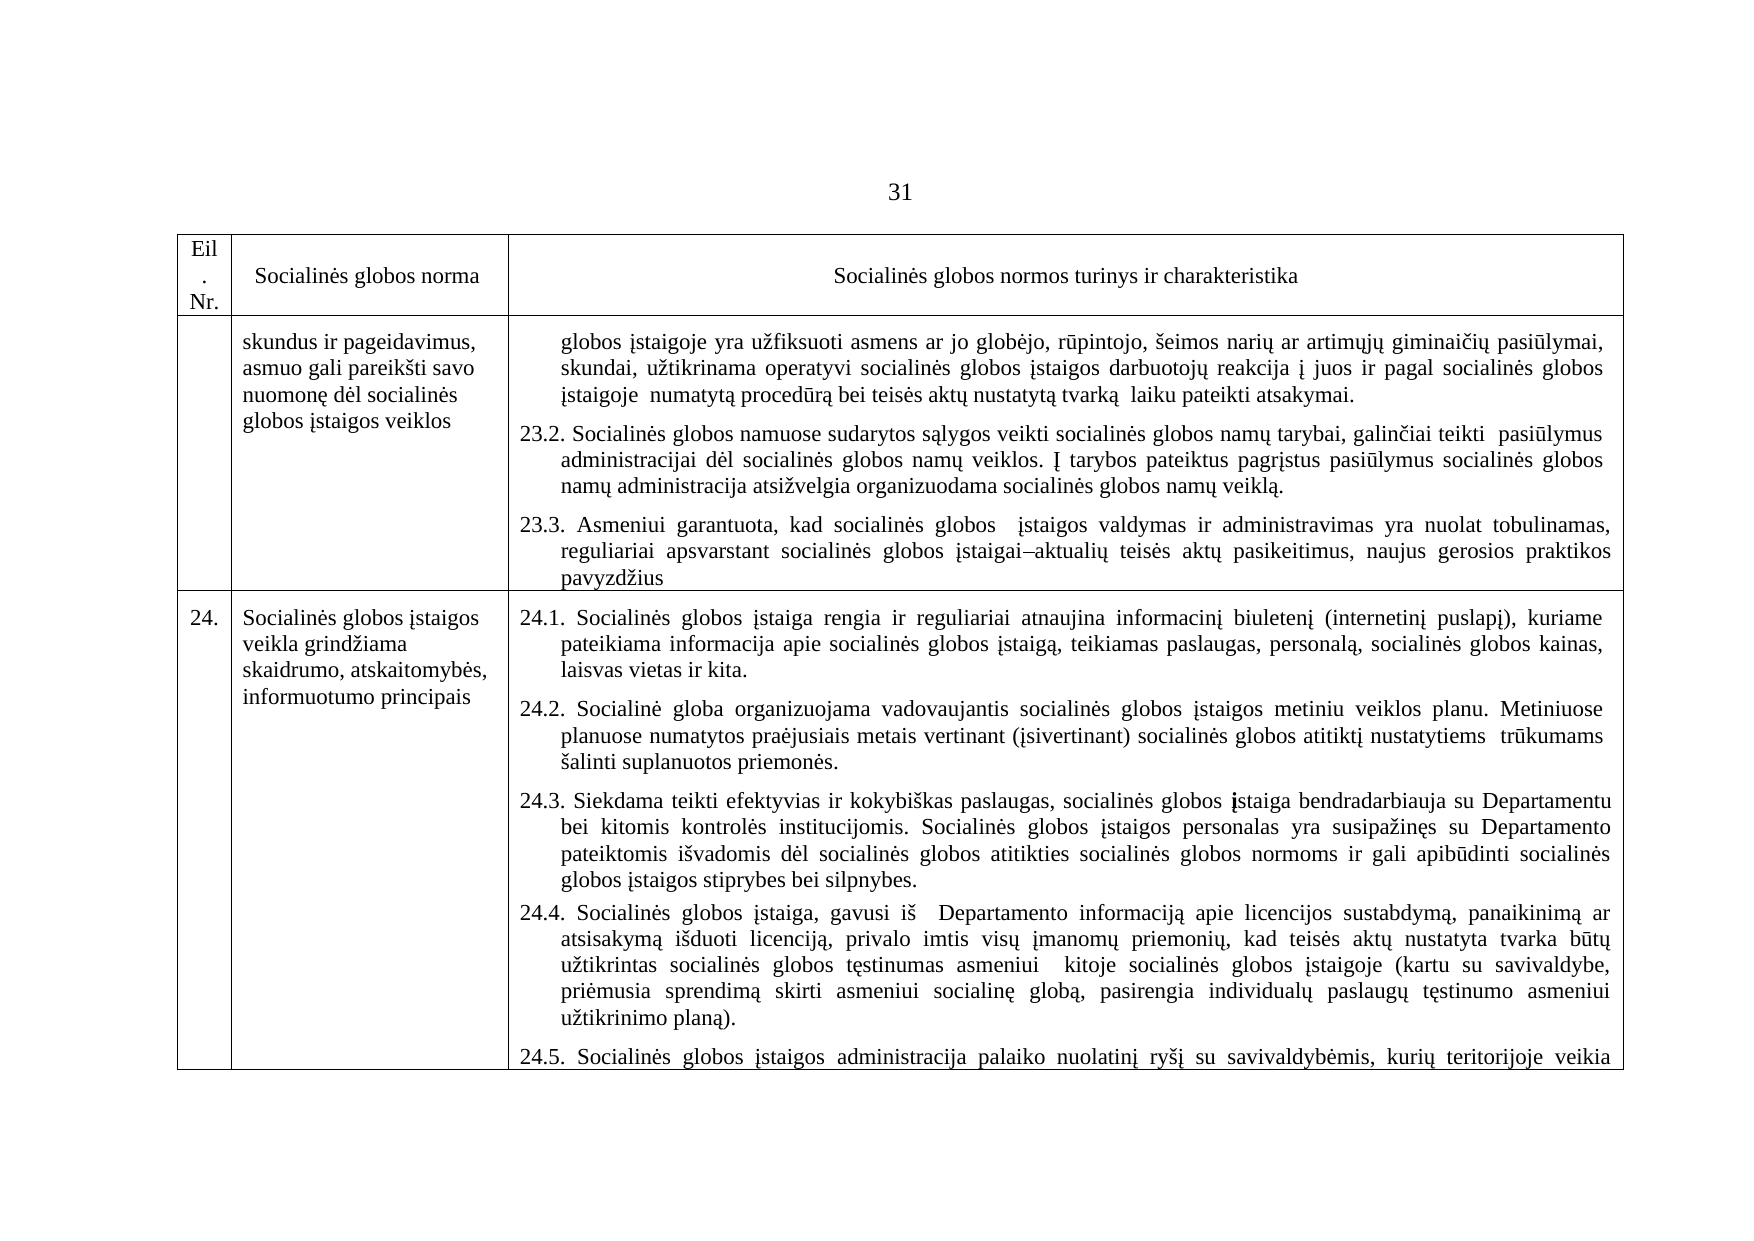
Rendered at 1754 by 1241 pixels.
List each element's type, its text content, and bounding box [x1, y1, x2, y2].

table_cell [178, 316, 231, 590]
table_cell globos įstaigoje yra užfiksuoti asmens ar jo globėjo, rūpintojo, šeimos narių ar artimųjų giminaičių pasiūlymai, skundai, užtikrinama operatyvi socialinės globos įstaigos darbuotojų reakcija į juos ir pagal socialinės globos įstaigoje numatytą procedūrą bei teisės aktų nustatytą tvarką laiku pateikti atsakymai. 23.2. Socialinės globos namuose sudarytos sąlygos veikti socialinės globos namų tarybai, galinčiai teikti pasiūlymus administracijai dėl socialinės globos namų veiklos. Į tarybos pateiktus pagrįstus pasiūlymus socialinės globos namų administracija atsižvelgia organizuodama socialinės globos namų veiklą. 23.3. Asmeniui garantuota, kad socialinės globos įstaigos valdymas ir administravimas yra nuolat tobulinamas, reguliariai apsvarstant socialinės globos įstaigai aktualių teisės aktų pasikeitimus, naujus gerosios praktikos pavyzdžius [509, 316, 1623, 590]
table_header Socialinės globos normos turinys ir charakteristika [509, 235, 1623, 314]
table_cell Socialinės globos įstaigos veikla grindžiama skaidrumo, atskaitomybės, informuotumo principais [232, 591, 508, 1069]
table_cell 24. [178, 591, 231, 1069]
table_header Eil. Nr. [178, 235, 231, 314]
table_cell skundus ir pageidavimus, asmuo gali pareikšti savo nuomonę dėl socialinės globos įstaigos veiklos [232, 316, 508, 590]
table_cell 24.1. Socialinės globos įstaiga rengia ir reguliariai atnaujina informacinį biuletenį (internetinį puslapį), kuriame pateikiama informacija apie socialinės globos įstaigą, teikiamas paslaugas, personalą, socialinės globos kainas, laisvas vietas ir kita. 24.2. Socialinė globa organizuojama vadovaujantis socialinės globos įstaigos metiniu veiklos planu. Metiniuose planuose numatytos praėjusiais metais vertinant (įsivertinant) socialinės globos atitiktį nustatytiems trūkumams šalinti suplanuotos priemonės. 24.3. Siekdama teikti efektyvias ir kokybiškas paslaugas, socialinės globos įstaiga bendradarbiauja su Departamentu bei kitomis kontrolės institucijomis. Socialinės globos įstaigos personalas yra susipažinęs su Departamento pateiktomis išvadomis dėl socialinės globos atitikties socialinės globos normoms ir gali apibūdinti socialinės globos įstaigos stiprybes bei silpnybes. 24.4. Socialinės globos įstaiga, gavusi iš Departamento informaciją apie licencijos sustabdymą, panaikinimą ar atsisakymą išduoti licenciją, privalo imtis visų įmanomų priemonių, kad teisės aktų nustatyta tvarka būtų užtikrintas socialinės globos tęstinumas asmeniui kitoje socialinės globos įstaigoje (kartu su savivaldybe, priėmusia sprendimą skirti asmeniui socialinę globą, pasirengia individualų paslaugų tęstinumo asmeniui užtikrinimo planą). 24.5. Socialinės globos įstaigos administracija palaiko nuolatinį ryšį su savivaldybėmis, kurių teritorijoje veikia [509, 591, 1623, 1069]
table_header Socialinės globos norma [232, 235, 508, 314]
